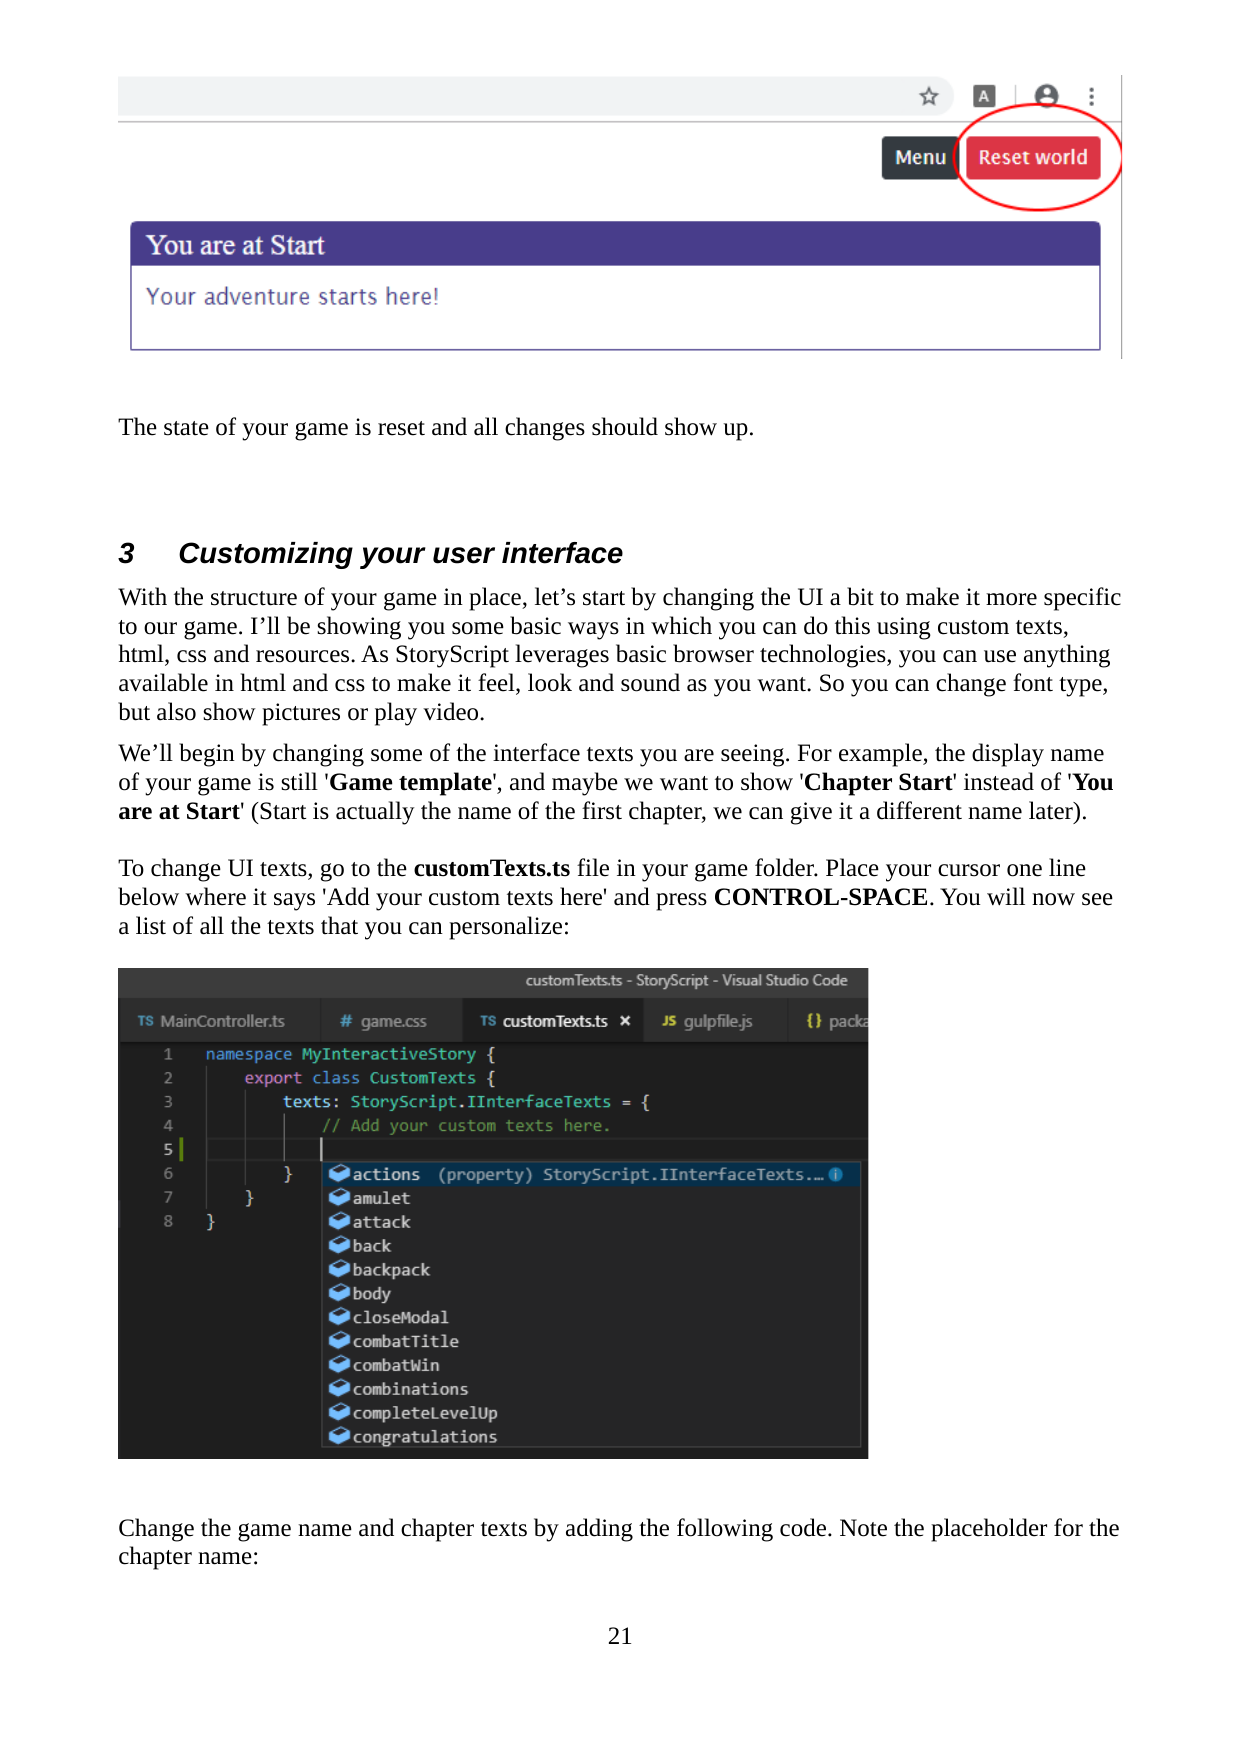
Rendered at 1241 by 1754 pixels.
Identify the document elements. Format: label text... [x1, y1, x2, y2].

text To change UI texts, go to the customTexts.ts file in your game folder. Place your cursor one line below where it says 'Add your custom texts here' and press CONTROL-SPACE. You will now see a list of all the texts that you can personalize: [118, 853, 1122, 939]
text Change the game name and chapter texts by adding the following code. Note the placeholder for the chapter name: [118, 1513, 1122, 1570]
text The state of your game is reset and all changes should show up. [118, 412, 1122, 441]
text We’ll begin by changing some of the interface texts you are seeing. For example, the display name of your game is still 'Game template', and maybe we want to show 'Chapter Start' instead of 'You are at Start' (Start is actually the name of the first chapter, we can give it a different name later). [118, 738, 1122, 824]
subtitle Customizing your user interface [118, 536, 1122, 569]
text With the structure of your game in place, let’s start by changing the UI a bit to make it more specific to our game. I’ll be showing you some basic ways in which you can do this using custom texts, html, css and resources. As StoryScript leverages basic browser technologies, you can use anything available in html and css to make it feel, look and sound as you want. So you can change font type, but also show pictures or play video. [118, 582, 1122, 726]
